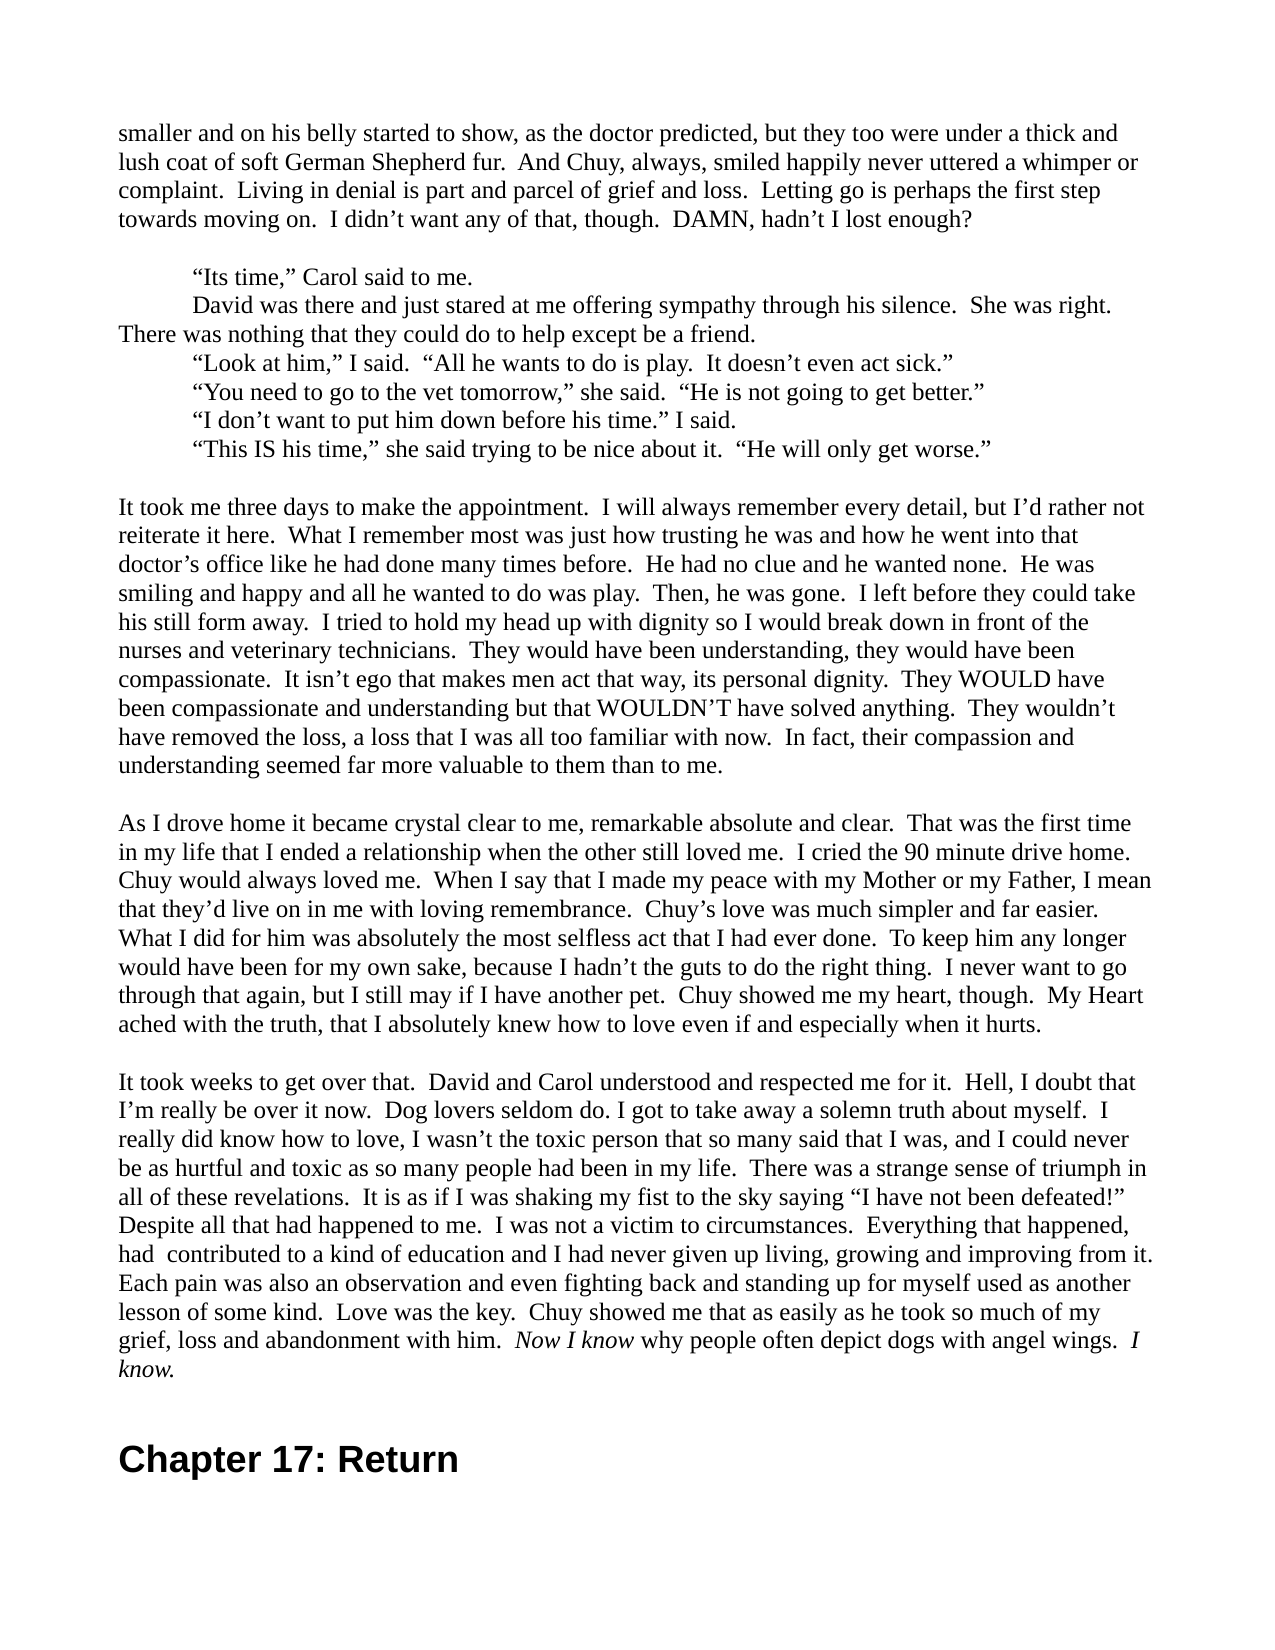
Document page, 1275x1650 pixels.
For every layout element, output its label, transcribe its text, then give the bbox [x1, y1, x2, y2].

text “Its time,” Carol said to me. [118, 262, 1157, 291]
text It took weeks to get over that. David and Carol understood and respected me for it. Hell, I doubt that I’m really be over it now. Dog lovers seldom do. I got to take away a solemn truth about myself. I really did know how to love, I wasn’t the toxic person that so many said that I was, and I could never be as hurtful and toxic as so many people had been in my life. There was a strange sense of triumph in all of these revelations. It is as if I was shaking my fist to the sky saying “I have not been defeated!” Despite all that had happened to me. I was not a victim to circumstances. Everything that happened, had contributed to a kind of education and I had never given up living, growing and improving from it. Each pain was also an observation and even fighting back and standing up for myself used as another lesson of some kind. Love was the key. Chuy showed me that as easily as he took so much of my grief, loss and abandonment with him. Now I know why people often depict dogs with angel wings. I know. [118, 1067, 1157, 1383]
text smaller and on his belly started to show, as the doctor predicted, but they too were under a thick and lush coat of soft German Shepherd fur. And Chuy, always, smiled happily never uttered a whimper or complaint. Living in denial is part and parcel of grief and loss. Letting go is perhaps the first step towards moving on. I didn’t want any of that, though. DAMN, hadn’t I lost enough? [118, 118, 1157, 233]
text “Look at him,” I said. “All he wants to do is play. It doesn’t even act sick.” [118, 348, 1157, 377]
subtitle Chapter 17: Return [118, 1437, 1157, 1481]
text As I drove home it became crystal clear to me, remarkable absolute and clear. That was the first time in my life that I ended a relationship when the other still loved me. I cried the 90 minute drive home. Chuy would always loved me. When I say that I made my peace with my Mother or my Father, I mean that they’d live on in me with loving remembrance. Chuy’s love was much simpler and far easier. What I did for him was absolutely the most selfless act that I had ever done. To keep him any longer would have been for my own sake, because I hadn’t the guts to do the right thing. I never want to go through that again, but I still may if I have another pet. Chuy showed me my heart, though. My Heart ached with the truth, that I absolutely knew how to love even if and especially when it hurts. [118, 808, 1157, 1038]
text David was there and just stared at me offering sympathy through his silence. She was right. There was nothing that they could do to help except be a friend. [118, 291, 1157, 348]
text “You need to go to the vet tomorrow,” she said. “He is not going to get better.” [118, 377, 1157, 406]
text “I don’t want to put him down before his time.” I said. [118, 406, 1157, 434]
text “This IS his time,” she said trying to be nice about it. “He will only get worse.” [118, 434, 1157, 463]
text It took me three days to make the appointment. I will always remember every detail, but I’d rather not reiterate it here. What I remember most was just how trusting he was and how he went into that doctor’s office like he had done many times before. He had no clue and he wanted none. He was smiling and happy and all he wanted to do was play. Then, he was gone. I left before they could take his still form away. I tried to hold my head up with dignity so I would break down in front of the nurses and veterinary technicians. They would have been understanding, they would have been compassionate. It isn’t ego that makes men act that way, its personal dignity. They WOULD have been compassionate and understanding but that WOULDN’T have solved anything. They wouldn’t have removed the loss, a loss that I was all too familiar with now. In fact, their compassion and understanding seemed far more valuable to them than to me. [118, 492, 1157, 779]
